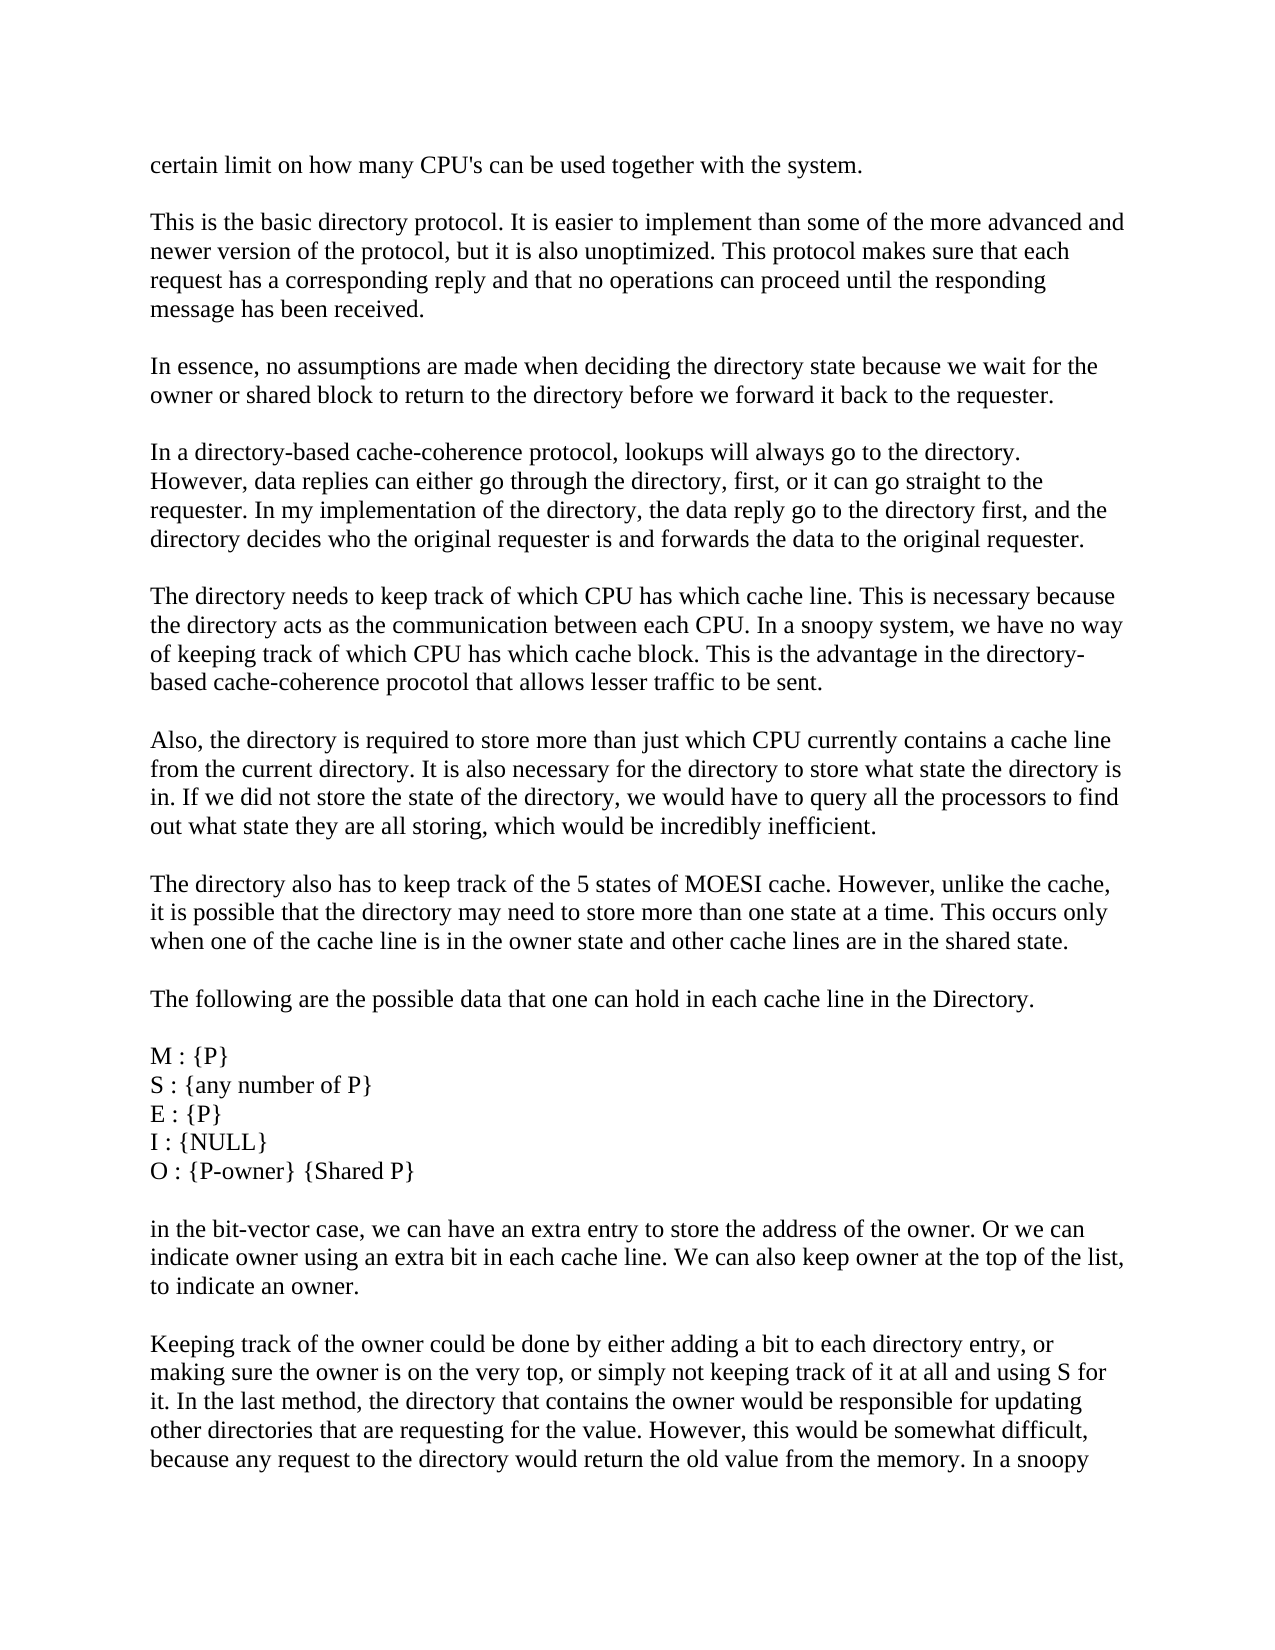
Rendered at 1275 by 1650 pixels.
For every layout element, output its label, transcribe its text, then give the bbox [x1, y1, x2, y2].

text The following are the possible data that one can hold in each cache line in the Directory. [150, 984, 1125, 1012]
text Keeping track of the owner could be done by either adding a bit to each directory entry, or making sure the owner is on the very top, or simply not keeping track of it at all and using S for it. In the last method, the directory that contains the owner would be responsible for updating other directories that are requesting for the value. However, this would be somewhat difficult, because any request to the directory would return the old value from the memory. In a snoopy [150, 1329, 1125, 1472]
text E : {P} [150, 1099, 1125, 1127]
text O : {P-owner} {Shared P} [150, 1156, 1125, 1185]
text S : {any number of P} [150, 1070, 1125, 1099]
text I : {NULL} [150, 1127, 1125, 1156]
text Also, the directory is required to store more than just which CPU currently contains a cache line from the current directory. It is also necessary for the directory to store what state the directory is in. If we did not store the state of the directory, we would have to query all the processors to find out what state they are all storing, which would be incredibly inefficient. [150, 725, 1125, 840]
text certain limit on how many CPU's can be used together with the system. [150, 150, 1125, 179]
text In a directory-based cache-coherence protocol, lookups will always go to the directory. However, data replies can either go through the directory, first, or it can go straight to the requester. In my implementation of the directory, the data reply go to the directory first, and the directory decides who the original requester is and forwards the data to the original requester. [150, 437, 1125, 552]
text M : {P} [150, 1041, 1125, 1070]
text The directory also has to keep track of the 5 states of MOESI cache. However, unlike the cache, it is possible that the directory may need to store more than one state at a time. This occurs only when one of the cache line is in the owner state and other cache lines are in the shared state. [150, 869, 1125, 955]
text in the bit-vector case, we can have an extra entry to store the address of the owner. Or we can indicate owner using an extra bit in each cache line. We can also keep owner at the top of the list, to indicate an owner. [150, 1214, 1125, 1300]
text The directory needs to keep track of which CPU has which cache line. This is necessary because the directory acts as the communication between each CPU. In a snoopy system, we have no way of keeping track of which CPU has which cache block. This is the advantage in the directory-based cache-coherence procotol that allows lesser traffic to be sent. [150, 581, 1125, 696]
text In essence, no assumptions are made when deciding the directory state because we wait for the owner or shared block to return to the directory before we forward it back to the requester. [150, 351, 1125, 409]
text This is the basic directory protocol. It is easier to implement than some of the more advanced and newer version of the protocol, but it is also unoptimized. This protocol makes sure that each request has a corresponding reply and that no operations can proceed until the responding message has been received. [150, 207, 1125, 322]
